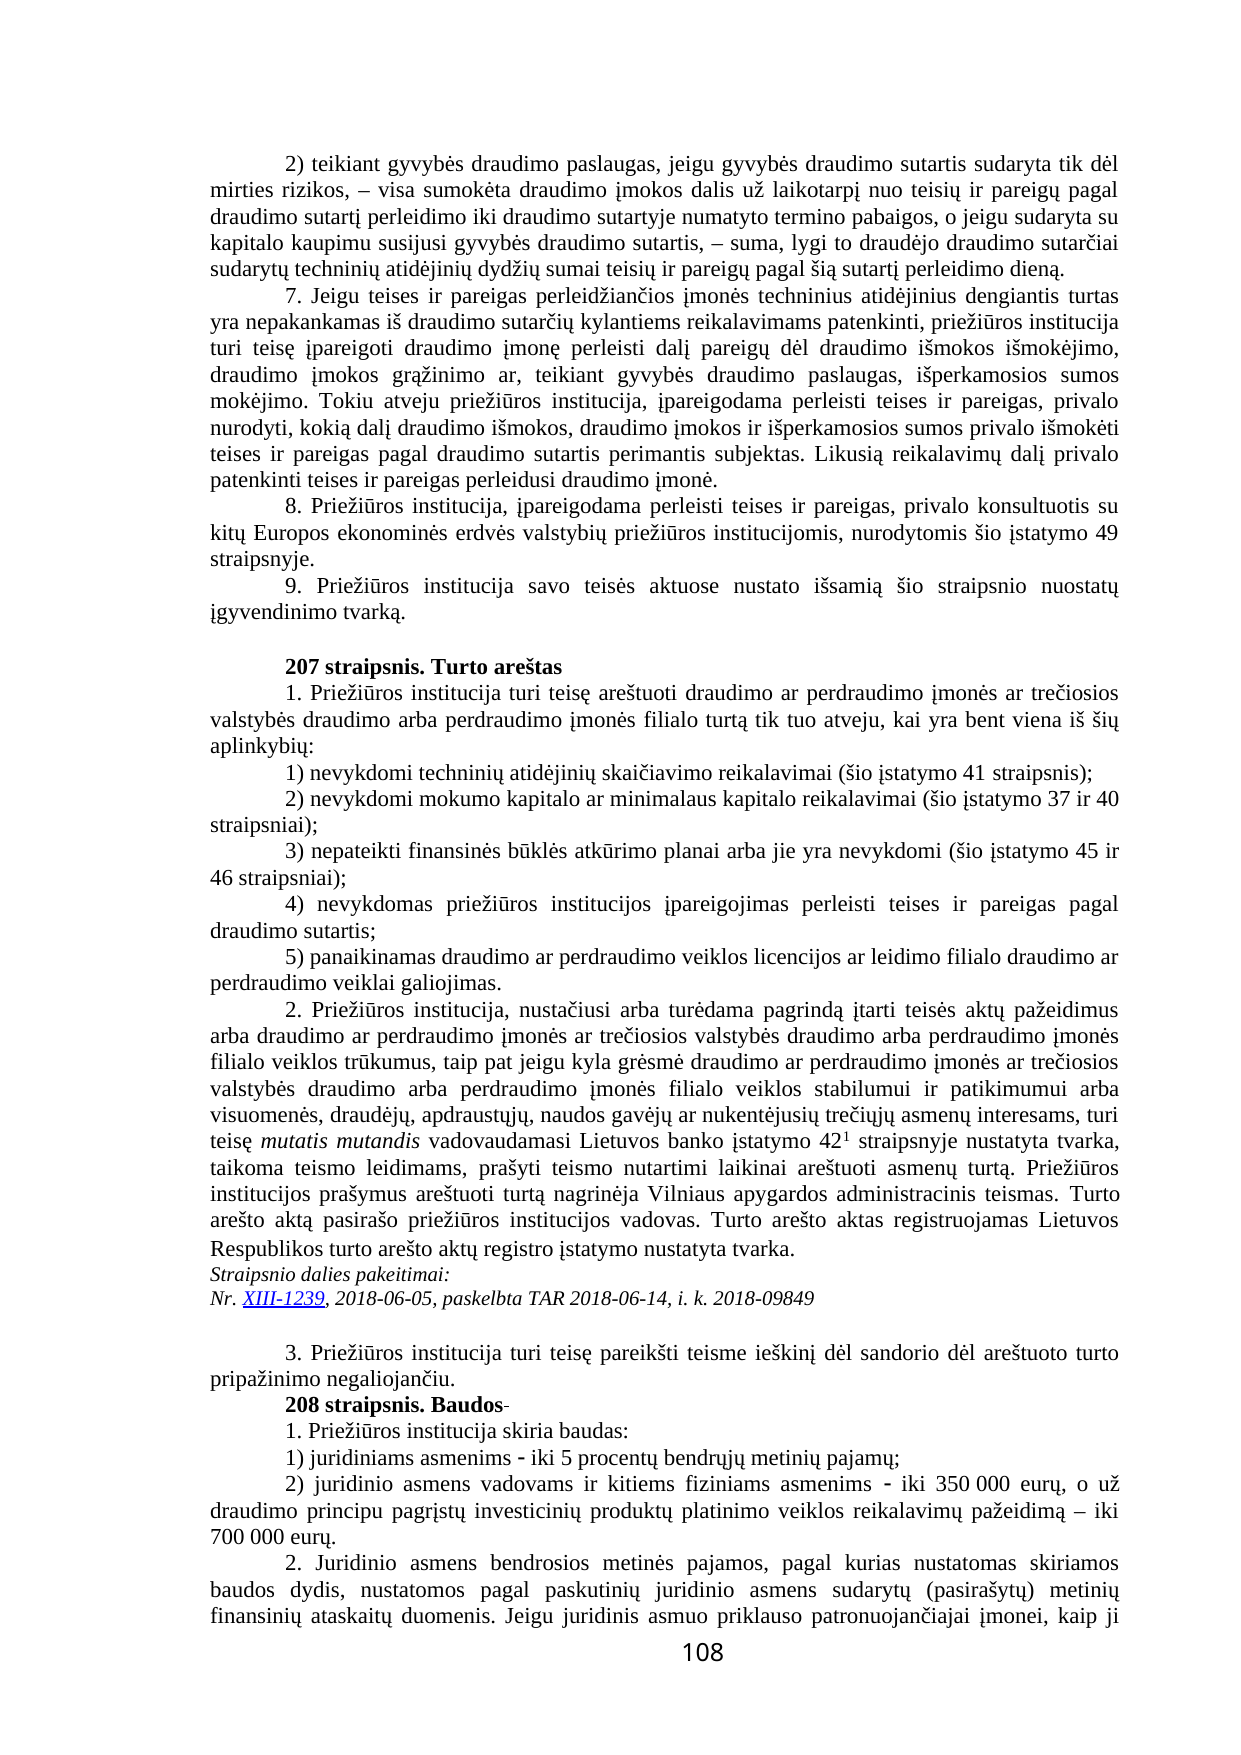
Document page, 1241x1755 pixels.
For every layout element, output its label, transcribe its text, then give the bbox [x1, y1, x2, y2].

text 3. Priežiūros institucija turi teisę pareikšti teisme ieškinį dėl sandorio dėl areštuoto turto pripažinimo negaliojančiu. [210, 1338, 1120, 1391]
text 8. Priežiūros institucija, įpareigodama perleisti teises ir pareigas, privalo konsultuotis su kitų Europos ekonominės erdvės valstybių priežiūros institucijomis, nurodytomis šio įstatymo 49 straipsnyje. [210, 493, 1120, 572]
text 1. Priežiūros institucija turi teisę areštuoti draudimo ar perdraudimo įmonės ar trečiosios valstybės draudimo arba perdraudimo įmonės filialo turtą tik tuo atveju, kai yra bent viena iš šių aplinkybių: [210, 679, 1120, 758]
text 2. Priežiūros institucija, nustačiusi arba turėdama pagrindą įtarti teisės aktų pažeidimus arba draudimo ar perdraudimo įmonės ar trečiosios valstybės draudimo arba perdraudimo įmonės filialo veiklos trūkumus, taip pat jeigu kyla grėsmė draudimo ar perdraudimo įmonės ar trečiosios valstybės draudimo arba perdraudimo įmonės filialo veiklos stabilumui ir patikimumui arba visuomenės, draudėjų, apdraustųjų, naudos gavėjų ar nukentėjusių trečiųjų asmenų interesams, turi teisę mutatis mutandis vadovaudamasi Lietuvos banko įstatymo 421 straipsnyje nustatyta tvarka, taikoma teismo leidimams, prašyti teismo nutartimi laikinai areštuoti asmenų turtą. Priežiūros institucijos prašymus areštuoti turtą nagrinėja Vilniaus apygardos administracinis teismas. Turto arešto aktą pasirašo priežiūros institucijos vadovas. Turto arešto aktas registruojamas Lietuvos Respublikos turto arešto aktų registro įstatymo nustatyta tvarka. [210, 996, 1120, 1262]
text 2) nevykdomi mokumo kapitalo ar minimalaus kapitalo reikalavimai (šio įstatymo 37 ir 40 straipsniai); [210, 785, 1120, 838]
text 5) panaikinamas draudimo ar perdraudimo veiklos licencijos ar leidimo filialo draudimo ar perdraudimo veiklai galiojimas. [210, 943, 1120, 996]
text 1) nevykdomi techninių atidėjinių skaičiavimo reikalavimai (šio įstatymo 41 straipsnis); [210, 758, 1120, 785]
text 2) juridinio asmens vadovams ir kitiems fiziniams asmenims  iki 350 000 eurų, o už draudimo principu pagrįstų investicinių produktų platinimo veiklos reikalavimų pažeidimą – iki 700 000 eurų. [210, 1470, 1120, 1549]
text 4) nevykdomas priežiūros institucijos įpareigojimas perleisti teises ir pareigas pagal draudimo sutartis; [210, 890, 1120, 943]
text Nr. XIII-1239, 2018-06-05, paskelbta TAR 2018-06-14, i. k. 2018-09849 [210, 1286, 1120, 1310]
text 208 straipsnis. Baudos [210, 1391, 1120, 1418]
text 9. Priežiūros institucija savo teisės aktuose nustato išsamią šio straipsnio nuostatų įgyvendinimo tvarką. [210, 572, 1120, 624]
text 3) nepateikti finansinės būklės atkūrimo planai arba jie yra nevykdomi (šio įstatymo 45 ir 46 straipsniai); [210, 838, 1120, 890]
text 1) juridiniams asmenims  iki 5 procentų bendrųjų metinių pajamų; [210, 1444, 1120, 1470]
text 207 straipsnis. Turto areštas [210, 653, 1120, 679]
text 2. Juridinio asmens bendrosios metinės pajamos, pagal kurias nustatomas skiriamos baudos dydis, nustatomos pagal paskutinių juridinio asmens sudarytų (pasirašytų) metinių finansinių ataskaitų duomenis. Jeigu juridinis asmuo priklauso patronuojančiajai įmonei, kaip ji [210, 1549, 1120, 1628]
text Straipsnio dalies pakeitimai: [210, 1262, 1120, 1286]
text 2) teikiant gyvybės draudimo paslaugas, jeigu gyvybės draudimo sutartis sudaryta tik dėl mirties rizikos, – visa sumokėta draudimo įmokos dalis už laikotarpį nuo teisių ir pareigų pagal draudimo sutartį perleidimo iki draudimo sutartyje numatyto termino pabaigos, o jeigu sudaryta su kapitalo kaupimu susijusi gyvybės draudimo sutartis, – suma, lygi to draudėjo draudimo sutarčiai sudarytų techninių atidėjinių dydžių sumai teisių ir pareigų pagal šią sutartį perleidimo dieną. [210, 150, 1120, 282]
text 1. Priežiūros institucija skiria baudas: [210, 1418, 1120, 1444]
text 7. Jeigu teises ir pareigas perleidžiančios įmonės techninius atidėjinius dengiantis turtas yra nepakankamas iš draudimo sutarčių kylantiems reikalavimams patenkinti, priežiūros institucija turi teisę įpareigoti draudimo įmonę perleisti dalį pareigų dėl draudimo išmokos išmokėjimo, draudimo įmokos grąžinimo ar, teikiant gyvybės draudimo paslaugas, išperkamosios sumos mokėjimo. Tokiu atveju priežiūros institucija, įpareigodama perleisti teises ir pareigas, privalo nurodyti, kokią dalį draudimo išmokos, draudimo įmokos ir išperkamosios sumos privalo išmokėti teises ir pareigas pagal draudimo sutartis perimantis subjektas. Likusią reikalavimų dalį privalo patenkinti teises ir pareigas perleidusi draudimo įmonė. [210, 282, 1120, 493]
